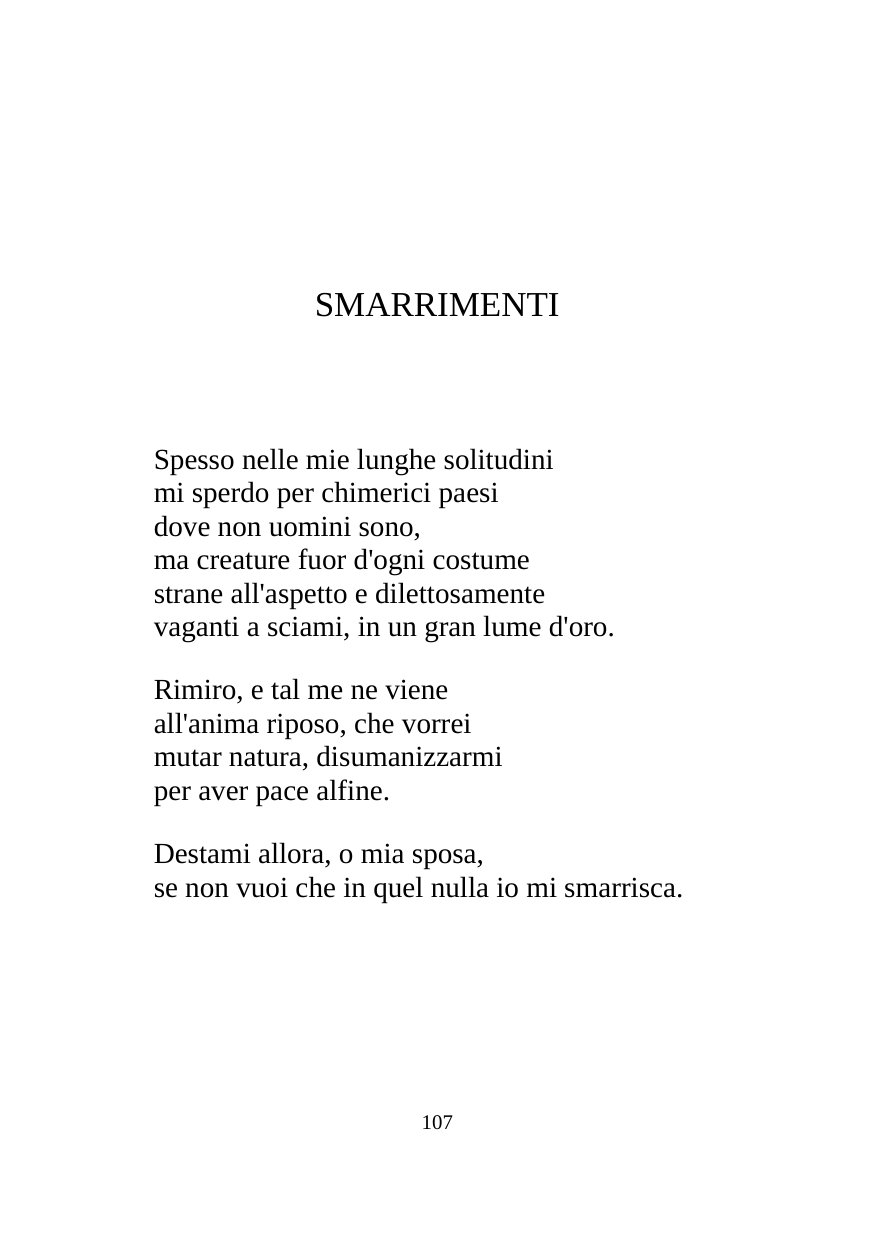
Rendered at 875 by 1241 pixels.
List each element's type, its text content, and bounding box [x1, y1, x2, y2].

text Spesso nelle mie lunghe solitudini mi sperdo per chimerici paesi dove non uomini sono, ma creature fuor d'ogni costume strane all'aspetto e dilettosamente vaganti a sciami, in un gran lume d'oro. [153, 442, 768, 643]
text Destami allora, o mia sposa, se non vuoi che in quel nulla io mi smarrisca. [153, 836, 768, 903]
text Rimiro, e tal me ne viene all'anima riposo, che vorrei mutar natura, disumanizzarmi per aver pace alfine. [153, 672, 768, 807]
subtitle SMARRIMENTI [106, 283, 768, 324]
